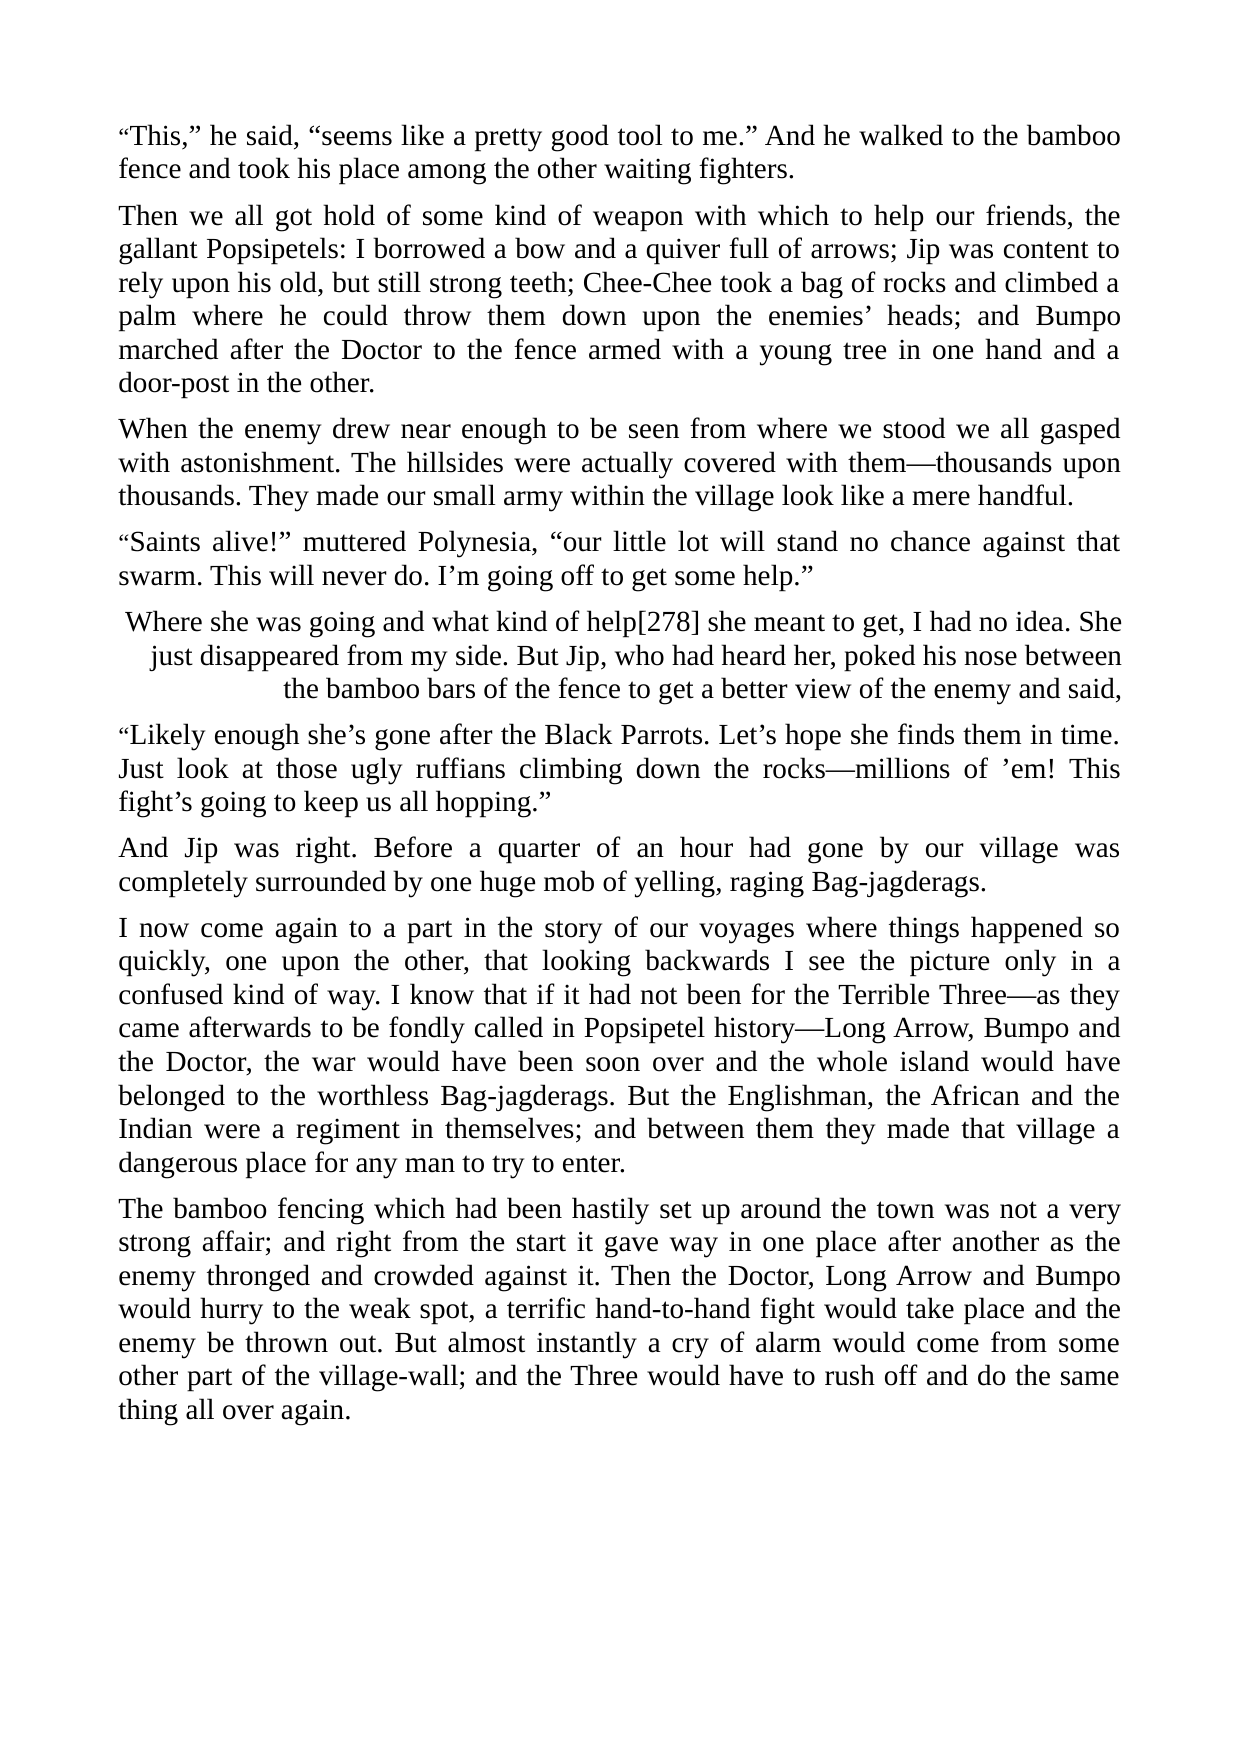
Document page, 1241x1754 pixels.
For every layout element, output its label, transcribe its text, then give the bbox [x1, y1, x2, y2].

text “Likely enough she’s gone after the Black Parrots. Let’s hope she finds them in time. Just look at those ugly ruffians climbing down the rocks—millions of ’em! This fight’s going to keep us all hopping.” [118, 717, 1122, 818]
text I now come again to a part in the story of our voyages where things happened so quickly, one upon the other, that looking backwards I see the picture only in a confused kind of way. I know that if it had not been for the Terrible Three—as they came afterwards to be fondly called in Popsipetel history—Long Arrow, Bumpo and the Doctor, the war would have been soon over and the whole island would have belonged to the worthless Bag-jagderags. But the Englishman, the African and the Indian were a regiment in themselves; and between them they made that village a dangerous place for any man to try to enter. [118, 910, 1122, 1178]
text And Jip was right. Before a quarter of an hour had gone by our village was completely surrounded by one huge mob of yelling, raging Bag-jagderags. [118, 830, 1122, 897]
text When the enemy drew near enough to be seen from where we stood we all gasped with astonishment. The hillsides were actually covered with them—thousands upon thousands. They made our small army within the village look like a mere handful. [118, 411, 1122, 512]
text The bamboo fencing which had been hastily set up around the town was not a very strong affair; and right from the start it gave way in one place after another as the enemy thronged and crowded against it. Then the Doctor, Long Arrow and Bumpo would hurry to the weak spot, a terrific hand-to-hand fight would take place and the enemy be thrown out. But almost instantly a cry of alarm would come from some other part of the village-wall; and the Three would have to rush off and do the same thing all over again. [118, 1191, 1122, 1426]
text “This,” he said, “seems like a pretty good tool to me.” And he walked to the bamboo fence and took his place among the other waiting fighters. [118, 118, 1122, 185]
text Where she was going and what kind of help[278] she meant to get, I had no idea. She just disappeared from my side. But Jip, who had heard her, poked his nose between the bamboo bars of the fence to get a better view of the enemy and said, [118, 604, 1122, 705]
text Then we all got hold of some kind of weapon with which to help our friends, the gallant Popsipetels: I borrowed a bow and a quiver full of arrows; Jip was content to rely upon his old, but still strong teeth; Chee-Chee took a bag of rocks and climbed a palm where he could throw them down upon the enemies’ heads; and Bumpo marched after the Doctor to the fence armed with a young tree in one hand and a door-post in the other. [118, 198, 1122, 399]
text “Saints alive!” muttered Polynesia, “our little lot will stand no chance against that swarm. This will never do. I’m going off to get some help.” [118, 524, 1122, 592]
